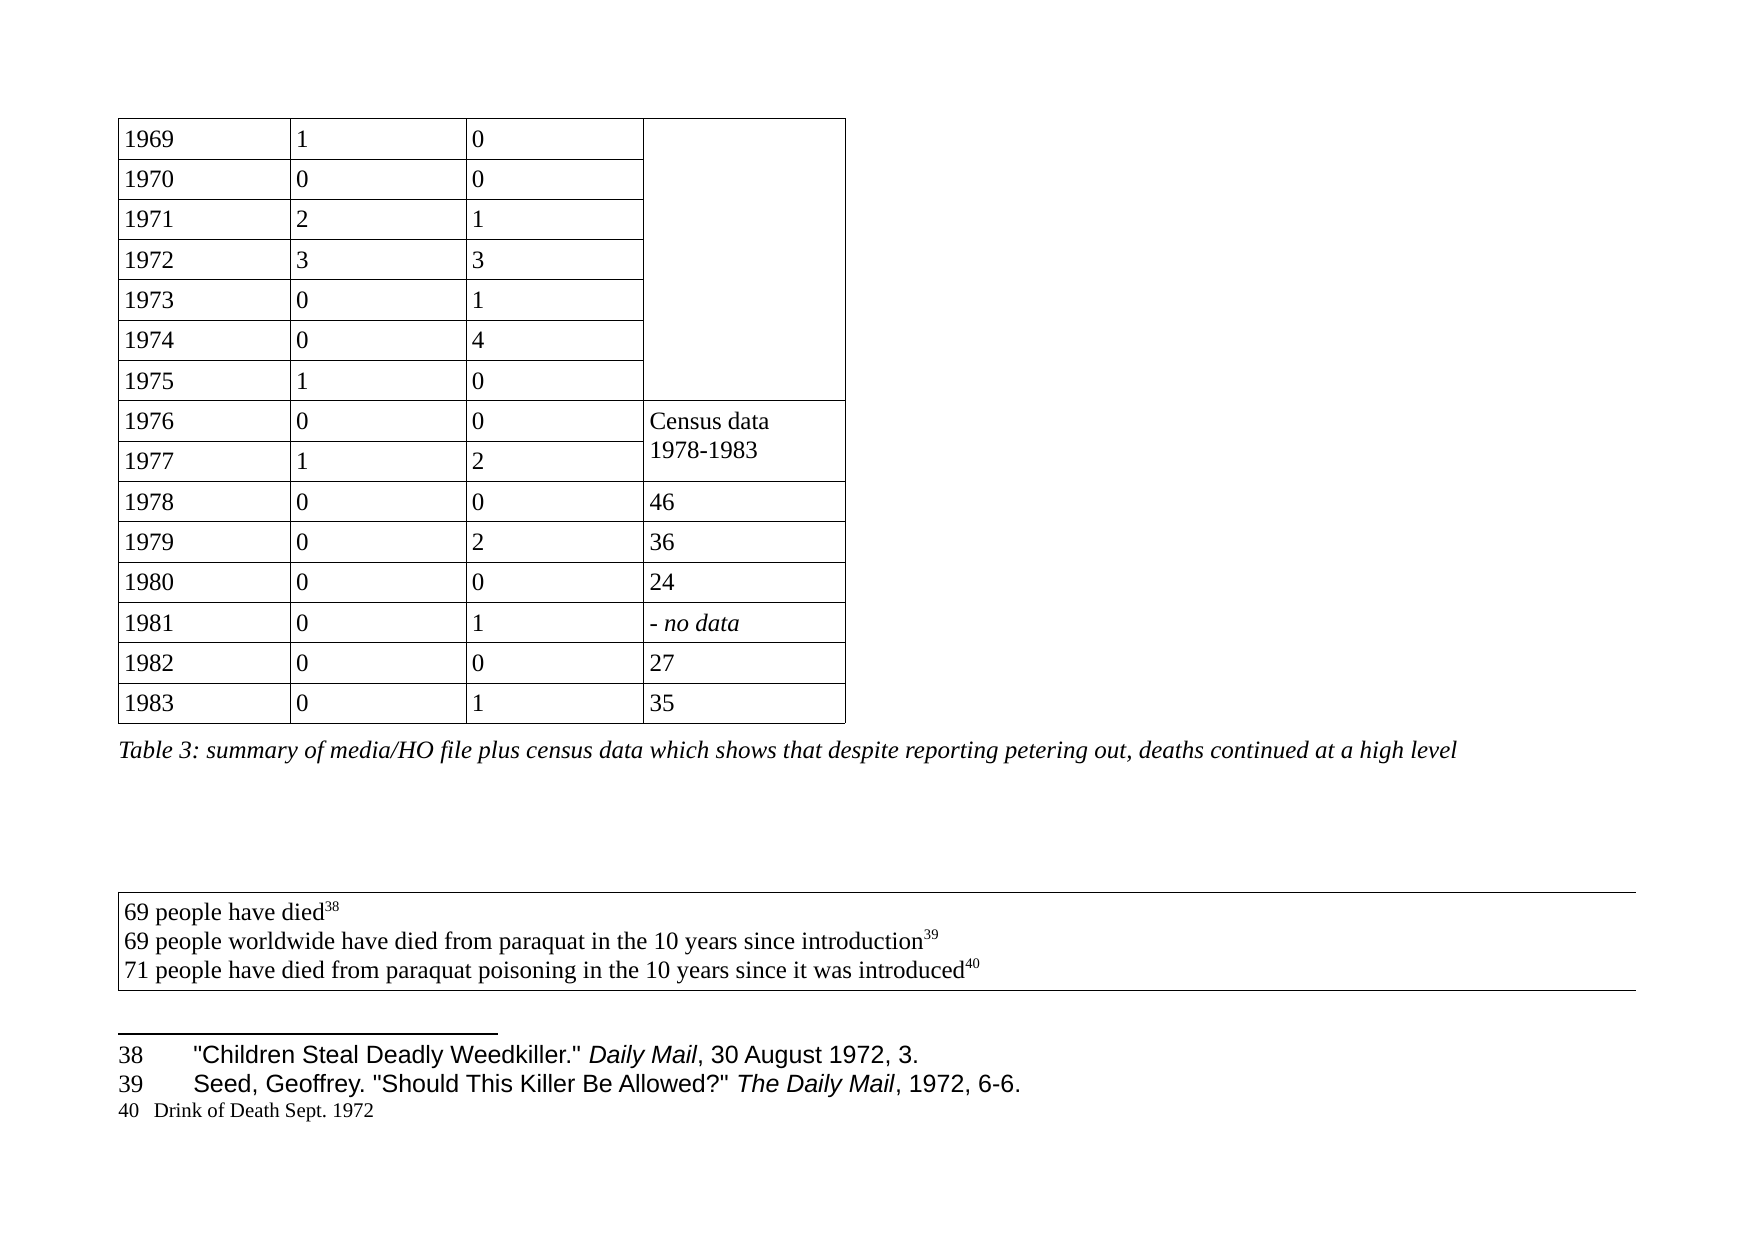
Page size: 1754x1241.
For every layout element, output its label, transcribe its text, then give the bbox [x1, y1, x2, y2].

table_cell 1 [467, 280, 643, 320]
table_cell 1977 [119, 442, 290, 481]
table_cell 1983 [119, 684, 290, 723]
table_cell 4 [467, 321, 643, 360]
table_cell 0 [291, 160, 466, 199]
table_cell 1970 [119, 160, 290, 199]
table_cell 0 [467, 563, 643, 602]
table_cell 2 [291, 200, 466, 239]
table_cell 1974 [119, 321, 290, 360]
table_cell 1971 [119, 200, 290, 239]
table_cell 0 [291, 643, 466, 682]
table_cell 0 [467, 482, 643, 521]
table_cell 2 [467, 442, 643, 481]
table_cell 46 [644, 482, 845, 521]
table_cell 1 [467, 684, 643, 723]
table_cell 1 [291, 442, 466, 481]
table_cell 24 [644, 563, 845, 602]
table_cell 36 [644, 522, 845, 562]
table_cell 1969 [119, 119, 290, 158]
table_cell 1 [291, 119, 466, 158]
table_cell 0 [467, 160, 643, 199]
text Table 3: summary of media/HO file plus census data which shows that despite reporting petering out, deaths continued at a high level [118, 735, 1636, 764]
table_cell 1973 [119, 280, 290, 320]
table_cell 0 [291, 563, 466, 602]
table_cell 2 [467, 522, 643, 562]
table_cell 0 [291, 603, 466, 642]
table_cell 0 [291, 684, 466, 723]
table_cell 1976 [119, 401, 290, 441]
table_cell 35 [644, 684, 845, 723]
table_cell 3 [467, 240, 643, 279]
table_cell 0 [467, 643, 643, 682]
table_cell 0 [291, 321, 466, 360]
table_cell 3 [291, 240, 466, 279]
table_cell 0 [467, 401, 643, 441]
table_cell 0 [291, 522, 466, 562]
table_cell 1972 [119, 240, 290, 279]
table_cell 1979 [119, 522, 290, 562]
table_header [644, 119, 845, 400]
table_cell 1981 [119, 603, 290, 642]
table_cell 0 [291, 280, 466, 320]
table_cell 0 [291, 482, 466, 521]
table_cell 1 [291, 361, 466, 400]
table_cell 1982 [119, 643, 290, 682]
table_header 69 people have died 69 people worldwide have died from paraquat in the 10 years since introduction 71 people have died from paraquat poisoning in the 10 years since it was introduced [119, 893, 1636, 989]
table_cell 1975 [119, 361, 290, 400]
table_cell 1 [467, 603, 643, 642]
table_cell 27 [644, 643, 845, 682]
table_cell - no data [644, 603, 845, 642]
table_cell 0 [467, 361, 643, 400]
table_cell 1980 [119, 563, 290, 602]
table_cell Census data 1978-1983 [644, 401, 845, 481]
table_cell 0 [291, 401, 466, 441]
table_cell 1978 [119, 482, 290, 521]
table_cell 0 [467, 119, 643, 158]
table_cell 1 [467, 200, 643, 239]
